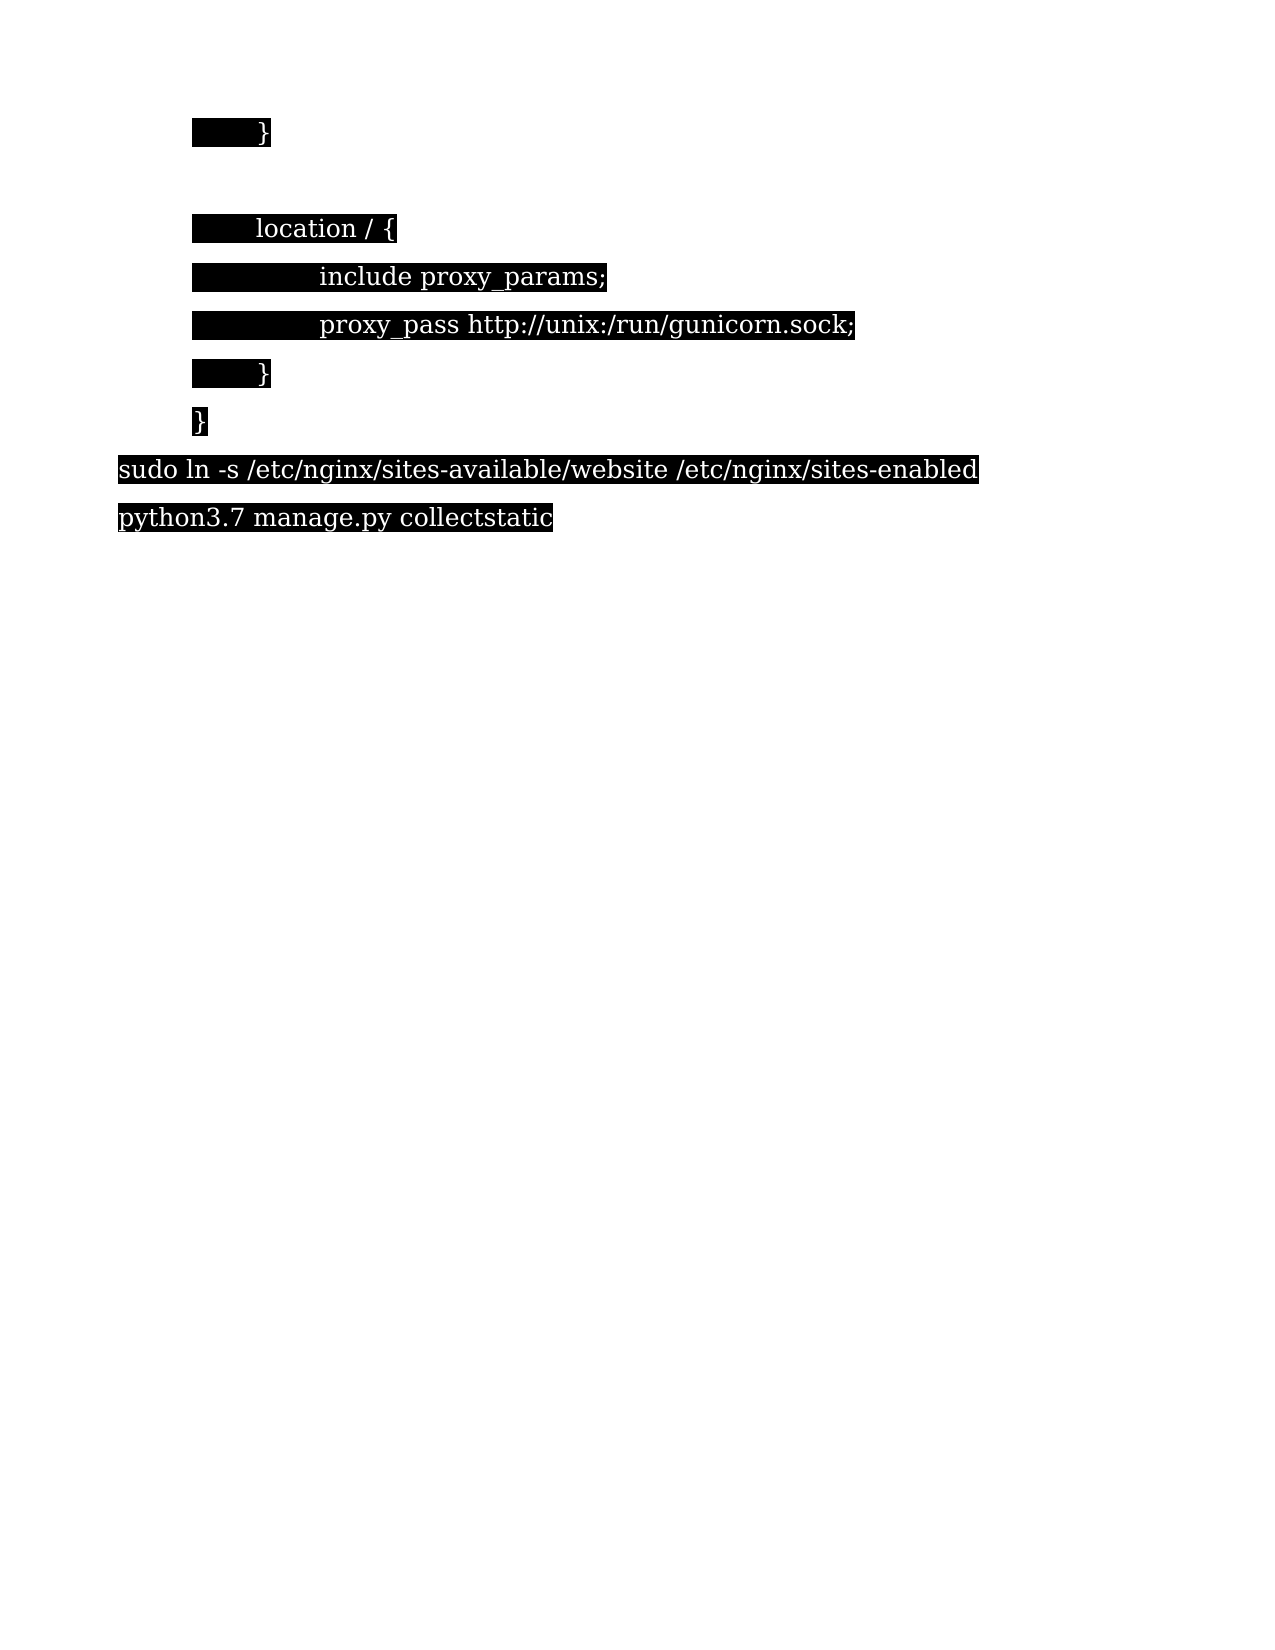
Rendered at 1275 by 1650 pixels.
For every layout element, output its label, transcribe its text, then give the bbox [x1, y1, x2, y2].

text } [192, 407, 1157, 436]
text python3.7 manage.py collectstatic [118, 503, 1157, 532]
text sudo ln -s /etc/nginx/sites-available/website /etc/nginx/sites-enabled [118, 455, 1157, 484]
text include proxy_params; [192, 262, 1157, 292]
text } [192, 118, 1157, 147]
text location / { [192, 214, 1157, 243]
text proxy_pass http://unix:/run/gunicorn.sock; [192, 311, 1157, 340]
text } [192, 359, 1157, 388]
